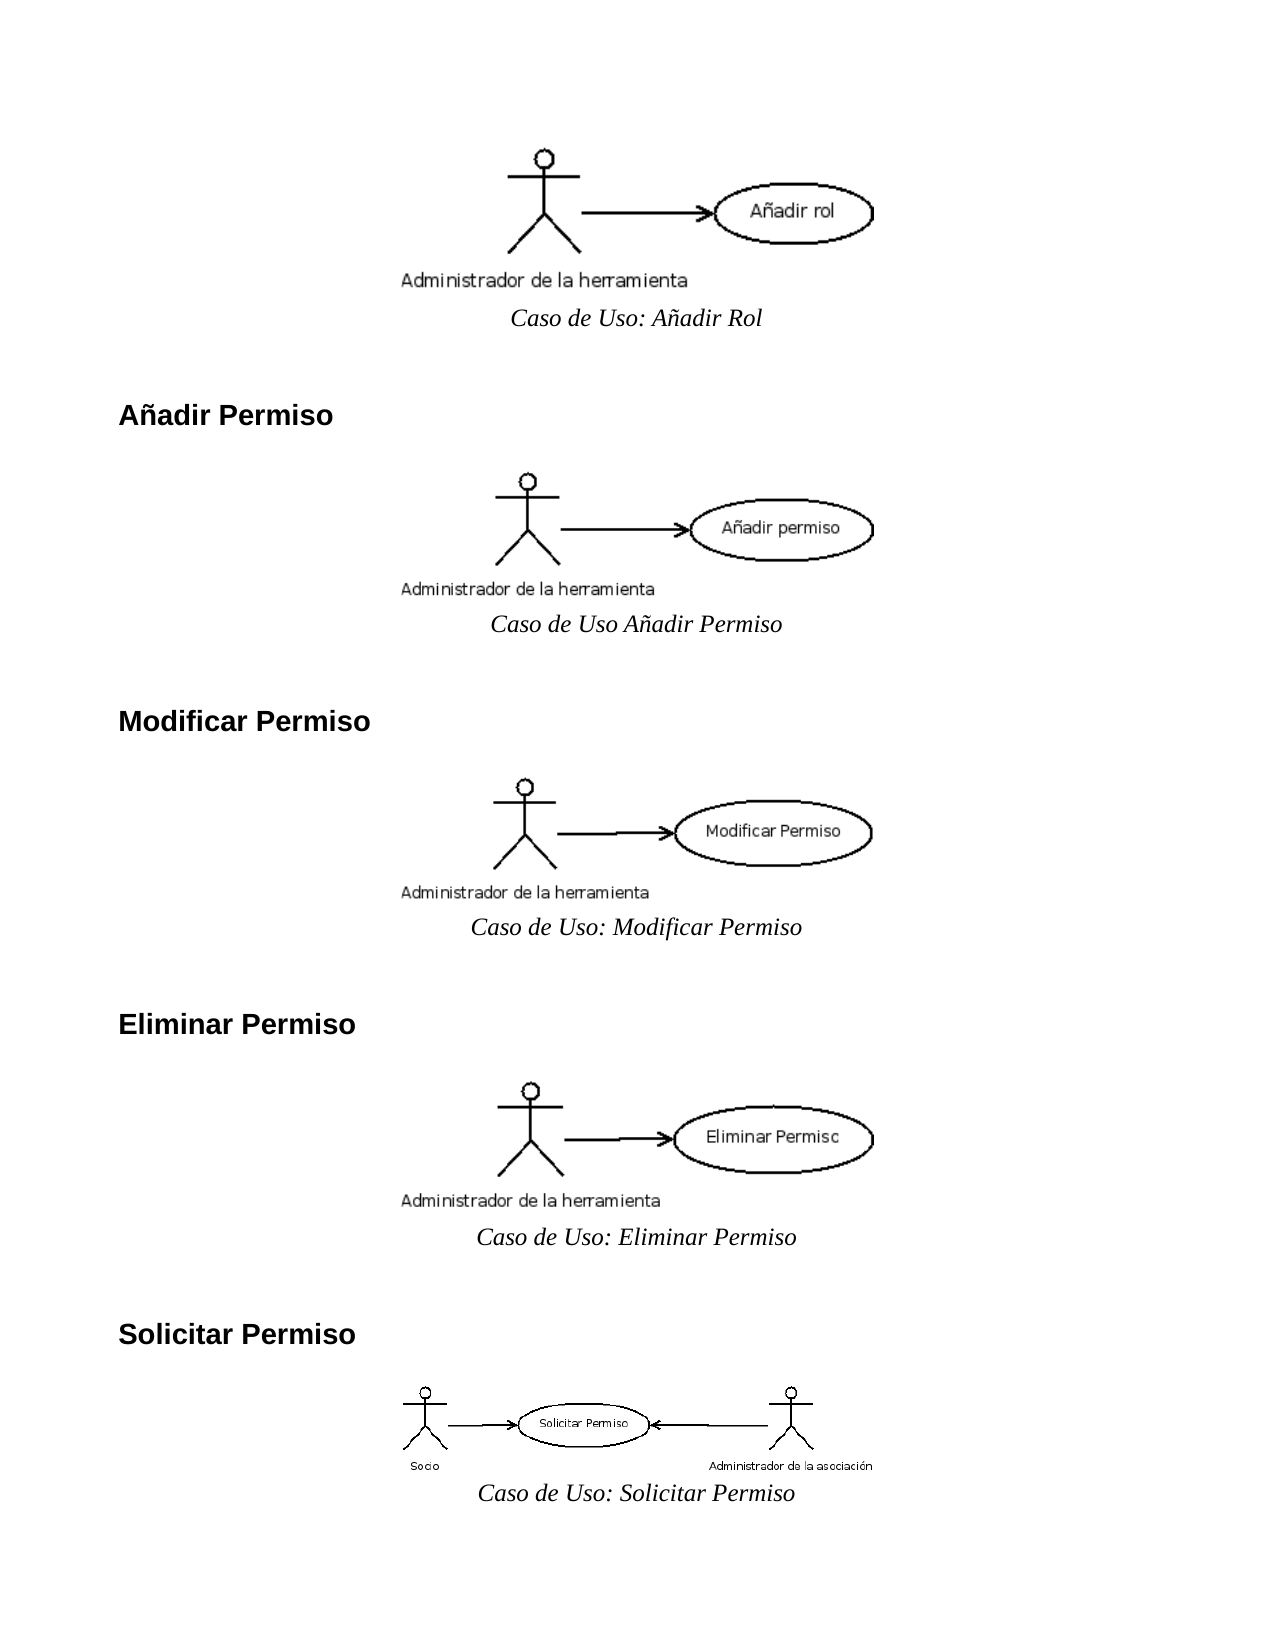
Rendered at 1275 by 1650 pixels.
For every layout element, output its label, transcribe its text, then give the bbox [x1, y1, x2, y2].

picture [401, 456, 874, 610]
picture [401, 130, 874, 304]
text Caso de Uso: Modificar Permiso [401, 913, 874, 941]
subtitle Solicitar Permiso [118, 1317, 1157, 1350]
text Caso de Uso: Solicitar Permiso [401, 1478, 874, 1506]
text Caso de Uso Añadir Permiso [401, 610, 874, 638]
subtitle Modificar Permiso [118, 704, 1157, 738]
subtitle Añadir Permiso [118, 398, 1157, 432]
text Caso de Uso: Añadir Rol [401, 304, 874, 332]
subtitle Eliminar Permiso [118, 1007, 1157, 1041]
text Caso de Uso: Eliminar Permiso [401, 1222, 874, 1251]
picture [401, 1065, 874, 1222]
picture [401, 762, 874, 913]
picture [401, 1375, 874, 1478]
